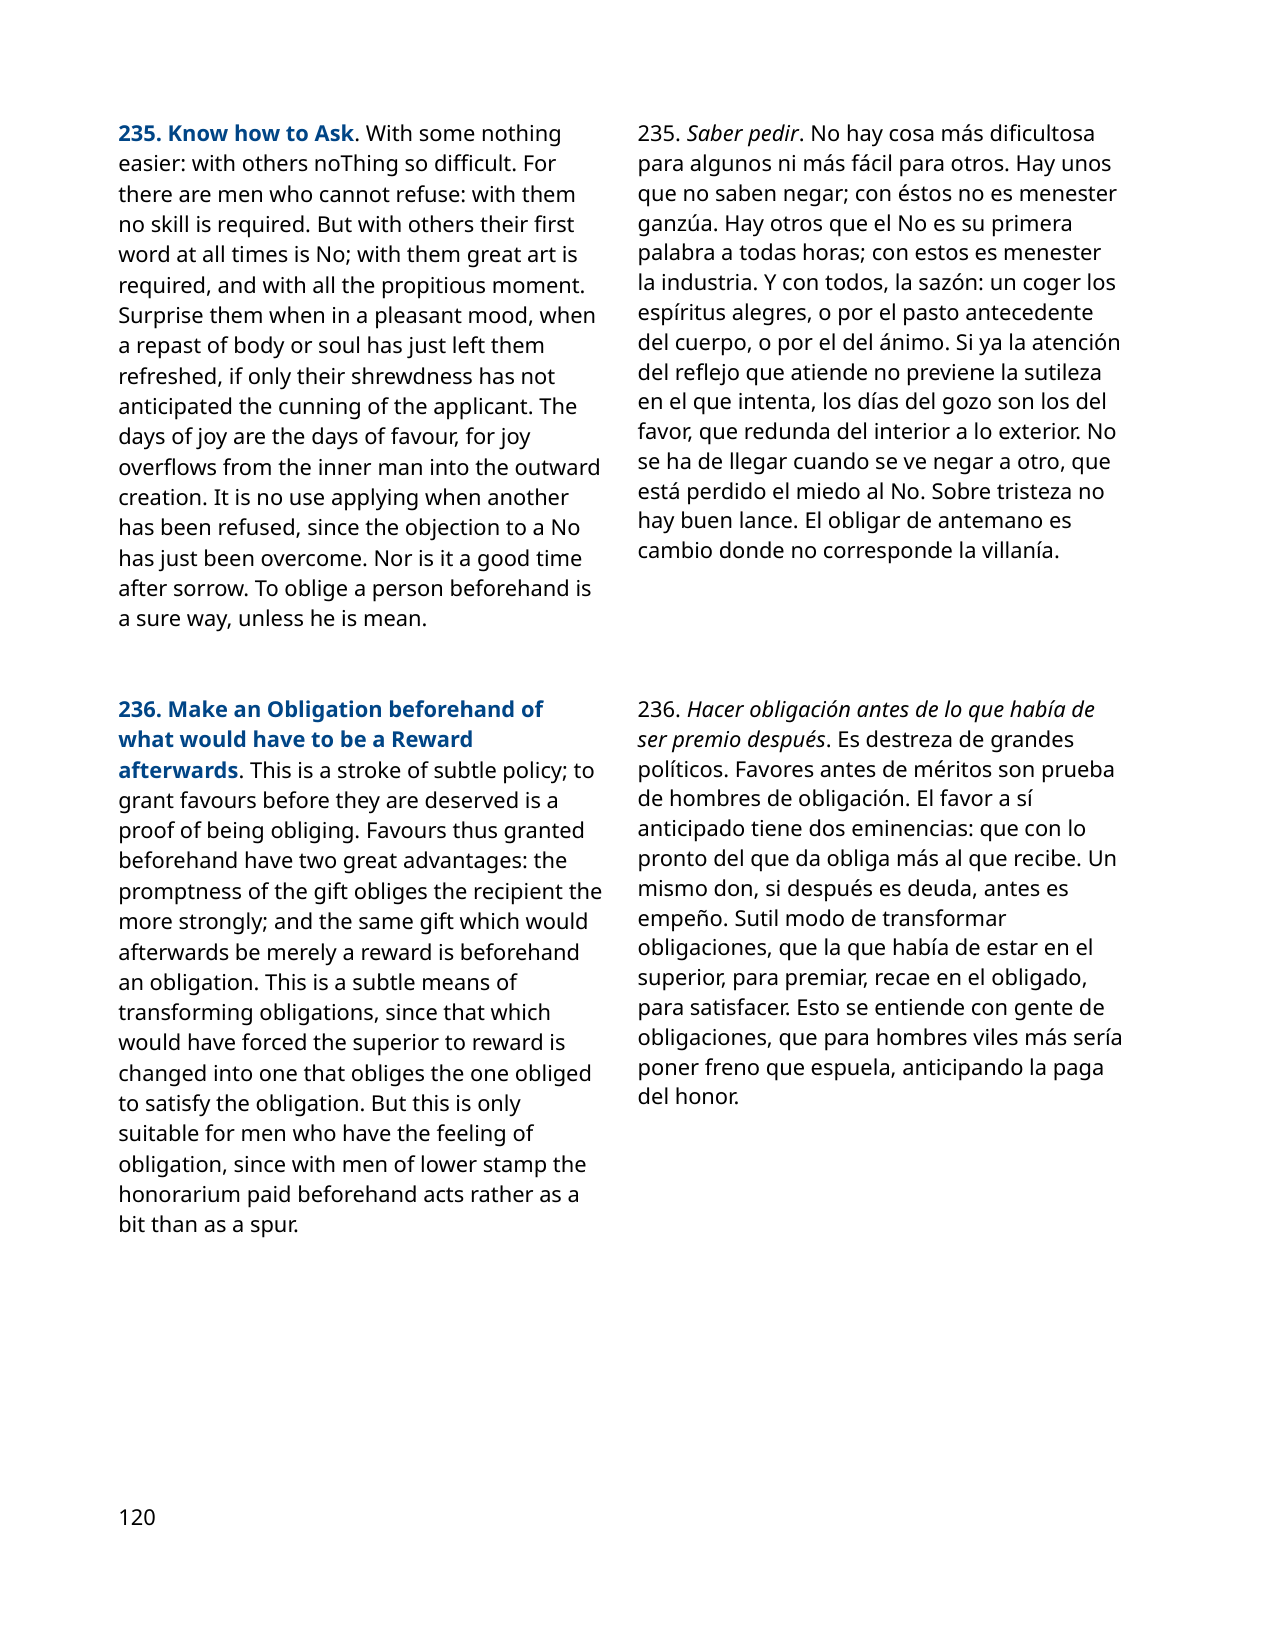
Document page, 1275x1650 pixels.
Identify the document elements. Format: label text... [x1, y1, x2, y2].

table_cell 236. Make an Obligation beforehand of what would have to be a Reward afterwards. This is a stroke of subtle policy; to grant favours before they are deserved is a proof of being obliging. Favours thus granted beforehand have two great advantages: the promptness of the gift obliges the recipient the more strongly; and the same gift which would afterwards be merely a reward is beforehand an obligation. This is a subtle means of transforming obligations, since that which would have forced the superior to reward is changed into one that obliges the one obliged to satisfy the obligation. But this is only suitable for men who have the feeling of obligation, since with men of lower stamp the honorarium paid beforehand acts rather as a bit than as a spur. [118, 694, 637, 1300]
table_cell 235. Saber pedir. No hay cosa más dificultosa para algunos ni más fácil para otros. Hay unos que no saben negar; con éstos no es menester ganzúa. Hay otros que el No es su primera palabra a todas horas; con estos es menester la industria. Y con todos, la sazón: un coger los espíritus alegres, o por el pasto antecedente del cuerpo, o por el del ánimo. Si ya la atención del reflejo que atiende no previene la sutileza en el que intenta, los días del gozo son los del favor, que redunda del interior a lo exterior. No se ha de llegar cuando se ve negar a otro, que está perdido el miedo al No. Sobre tristeza no hay buen lance. El obligar de antemano es cambio donde no corresponde la villanía. [638, 118, 1157, 694]
table_cell 236. Hacer obligación antes de lo que había de ser premio después. Es destreza de grandes políticos. Favores antes de méritos son prueba de hombres de obligación. El favor a sí anticipado tiene dos eminencias: que con lo pronto del que da obliga más al que recibe. Un mismo don, si después es deuda, antes es empeño. Sutil modo de transformar obligaciones, que la que había de estar en el superior, para premiar, recae en el obligado, para satisfacer. Esto se entiende con gente de obligaciones, que para hombres viles más sería poner freno que espuela, anticipando la paga del honor. [638, 694, 1157, 1300]
table_cell 235. Know how to Ask. With some nothing easier: with others noThing so difficult. For there are men who cannot refuse: with them no skill is required. But with others their first word at all times is No; with them great art is required, and with all the propitious moment. Surprise them when in a pleasant mood, when a repast of body or soul has just left them refreshed, if only their shrewdness has not anticipated the cunning of the applicant. The days of joy are the days of favour, for joy overflows from the inner man into the outward creation. It is no use applying when another has been refused, since the objection to a No has just been overcome. Nor is it a good time after sorrow. To oblige a person beforehand is a sure way, unless he is mean. [118, 118, 637, 694]
